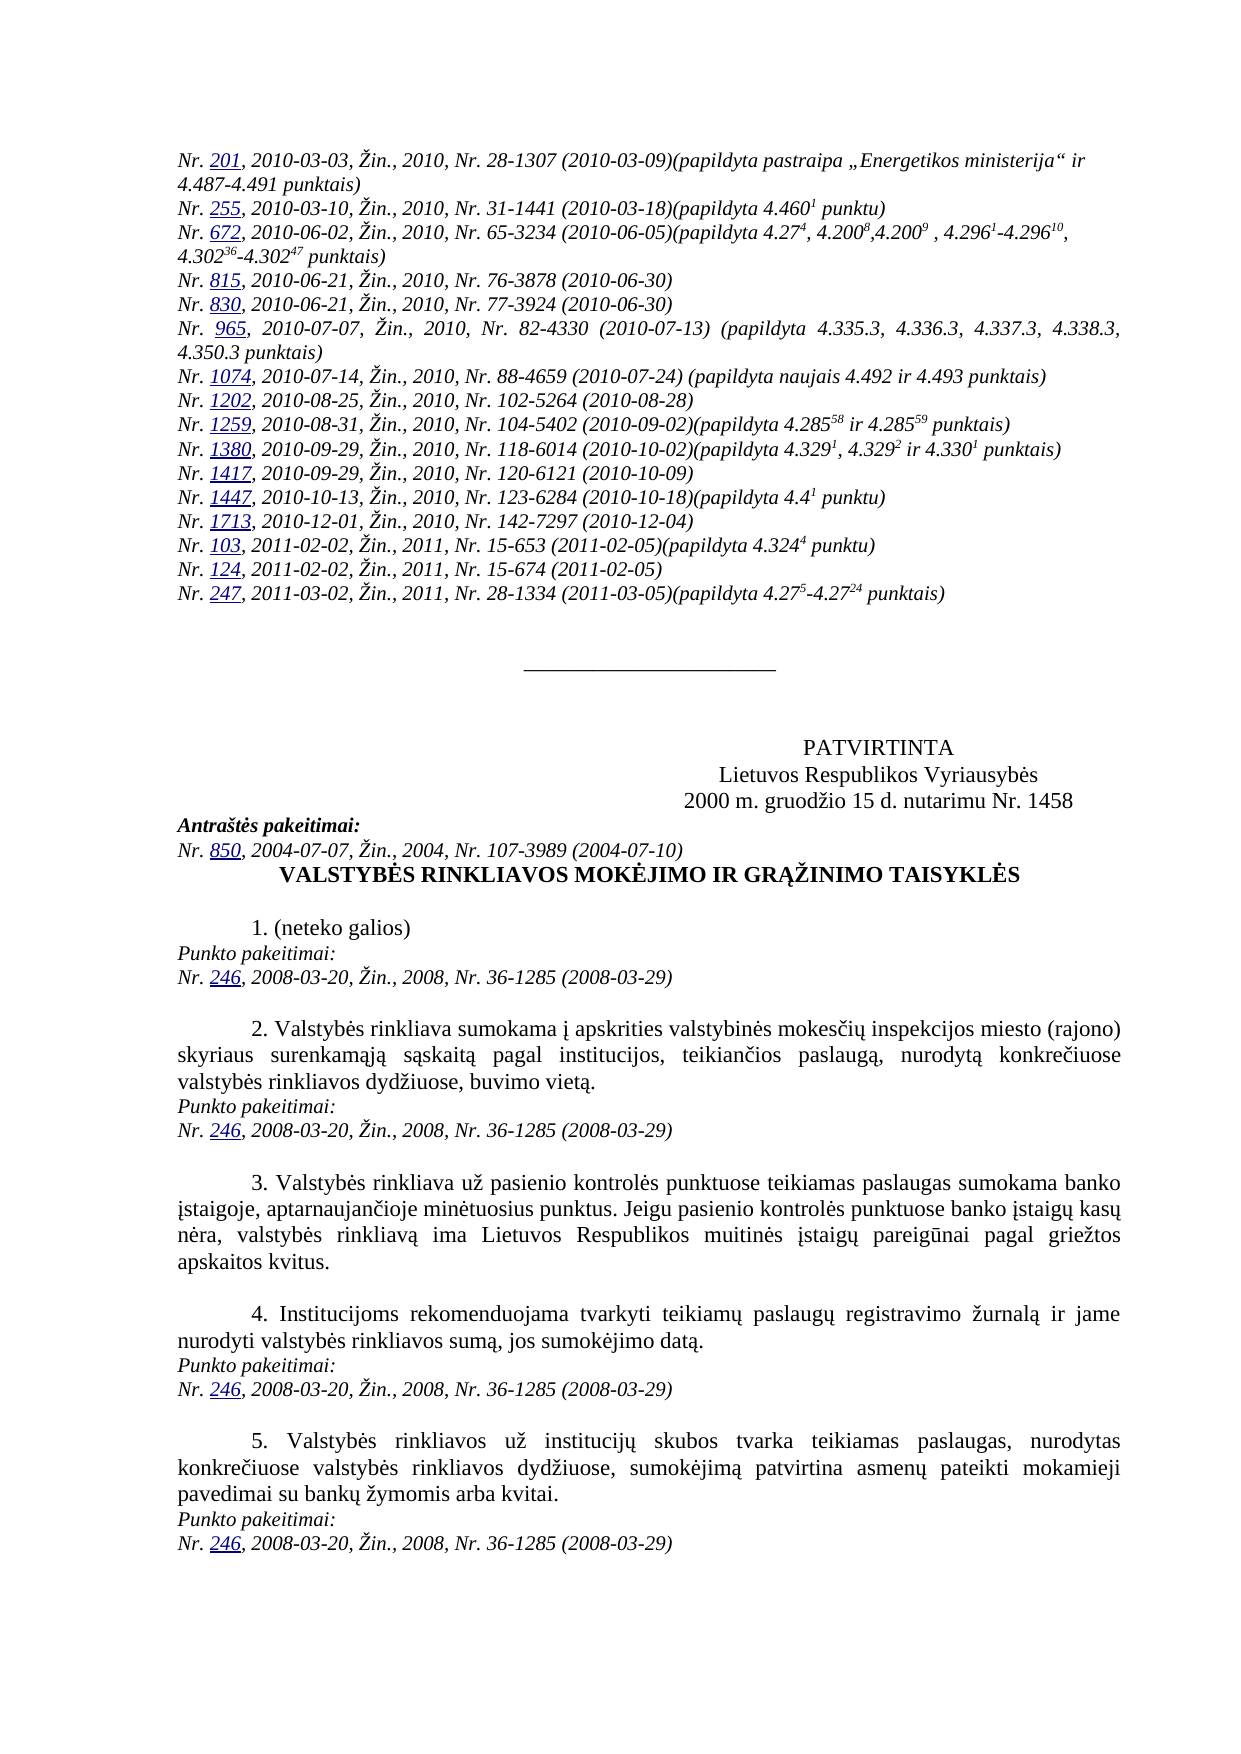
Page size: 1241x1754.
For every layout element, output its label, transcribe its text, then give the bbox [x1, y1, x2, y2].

text 1. (neteko galios) [177, 914, 1122, 941]
text Nr. 1380, 2010-09-29, Žin., 2010, Nr. 118-6014 (2010-10-02)(papildyta 4.3291, 4.3292 ir 4.3301 punktais) [177, 436, 1122, 461]
text –––––––––––––––––––––– [177, 655, 1122, 682]
text Nr. 246, 2008-03-20, Žin., 2008, Nr. 36-1285 (2008-03-29) [177, 1377, 1122, 1401]
text Nr. 247, 2011-03-02, Žin., 2011, Nr. 28-1334 (2011-03-05)(papildyta 4.275-4.2724 punktais) [177, 581, 1122, 605]
text Nr. 1713, 2010-12-01, Žin., 2010, Nr. 142-7297 (2010-12-04) [177, 509, 1122, 533]
text Nr. 246, 2008-03-20, Žin., 2008, Nr. 36-1285 (2008-03-29) [177, 965, 1122, 989]
text Nr. 246, 2008-03-20, Žin., 2008, Nr. 36-1285 (2008-03-29) [177, 1118, 1122, 1142]
text Nr. 201, 2010-03-03, Žin., 2010, Nr. 28-1307 (2010-03-09)(papildyta pastraipa „Energetikos ministerija“ ir 4.487-4.491 punktais) [177, 148, 1122, 196]
text Punkto pakeitimai: [177, 941, 1122, 965]
text Nr. 1417, 2010-09-29, Žin., 2010, Nr. 120-6121 (2010-10-09) [177, 461, 1122, 484]
text Nr. 1259, 2010-08-31, Žin., 2010, Nr. 104-5402 (2010-09-02)(papildyta 4.28558 ir 4.28559 punktais) [177, 412, 1122, 436]
text Nr. 830, 2010-06-21, Žin., 2010, Nr. 77-3924 (2010-06-30) [177, 292, 1122, 316]
text Patvirtinta [635, 734, 1122, 761]
text Antraštės pakeitimai: [177, 813, 1122, 837]
text Nr. 255, 2010-03-10, Žin., 2010, Nr. 31-1441 (2010-03-18)(papildyta 4.4601 punktu) [177, 196, 1122, 220]
text Nr. 815, 2010-06-21, Žin., 2010, Nr. 76-3878 (2010-06-30) [177, 268, 1122, 292]
text Nr. 1447, 2010-10-13, Žin., 2010, Nr. 123-6284 (2010-10-18)(papildyta 4.41 punktu) [177, 484, 1122, 509]
text Lietuvos Respublikos Vyriausybės 2000 m. gruodžio 15 d. nutarimu Nr. 1458 [635, 761, 1122, 813]
text Nr. 672, 2010-06-02, Žin., 2010, Nr. 65-3234 (2010-06-05)(papildyta 4.274, 4.2008,4.2009 , 4.2961-4.29610, 4.30236-4.30247 punktais) [177, 220, 1122, 268]
text Punkto pakeitimai: [177, 1507, 1122, 1531]
text Nr. 1202, 2010-08-25, Žin., 2010, Nr. 102-5264 (2010-08-28) [177, 388, 1122, 412]
text 4. Institucijoms rekomenduojama tvarkyti teikiamų paslaugų registravimo žurnalą ir jame nurodyti valstybės rinkliavos sumą, jos sumokėjimo datą. [177, 1300, 1122, 1353]
text Nr. 124, 2011-02-02, Žin., 2011, Nr. 15-674 (2011-02-05) [177, 557, 1122, 581]
text 5. Valstybės rinkliavos už institucijų skubos tvarka teikiamas paslaugas, nurodytas konkrečiuose valstybės rinkliavos dydžiuose, sumokėjimą patvirtina asmenų pateikti mokamieji pavedimai su bankų žymomis arba kvitai. [177, 1428, 1122, 1507]
text Punkto pakeitimai: [177, 1353, 1122, 1377]
text Punkto pakeitimai: [177, 1094, 1122, 1118]
text Nr. 965, 2010-07-07, Žin., 2010, Nr. 82-4330 (2010-07-13) (papildyta 4.335.3, 4.336.3, 4.337.3, 4.338.3, 4.350.3 punktais) [177, 316, 1122, 364]
text VALSTYBĖS RINKLIAVOS MOKĖJIMO IR GRĄŽINIMO TAISYKLĖS [177, 862, 1122, 888]
text Nr. 246, 2008-03-20, Žin., 2008, Nr. 36-1285 (2008-03-29) [177, 1531, 1122, 1555]
text Nr. 1074, 2010-07-14, Žin., 2010, Nr. 88-4659 (2010-07-24) (papildyta naujais 4.492 ir 4.493 punktais) [177, 364, 1122, 388]
text 2. Valstybės rinkliava sumokama į apskrities valstybinės mokesčių inspekcijos miesto (rajono) skyriaus surenkamąją sąskaitą pagal institucijos, teikiančios paslaugą, nurodytą konkrečiuose valstybės rinkliavos dydžiuose, buvimo vietą. [177, 1015, 1122, 1094]
text Nr. 850, 2004-07-07, Žin., 2004, Nr. 107-3989 (2004-07-10) [177, 837, 1122, 862]
text 3. Valstybės rinkliava už pasienio kontrolės punktuose teikiamas paslaugas sumokama banko įstaigoje, aptarnaujančioje minėtuosius punktus. Jeigu pasienio kontrolės punktuose banko įstaigų kasų nėra, valstybės rinkliavą ima Lietuvos Respublikos muitinės įstaigų pareigūnai pagal griežtos apskaitos kvitus. [177, 1169, 1122, 1274]
text Nr. 103, 2011-02-02, Žin., 2011, Nr. 15-653 (2011-02-05)(papildyta 4.3244 punktu) [177, 533, 1122, 557]
